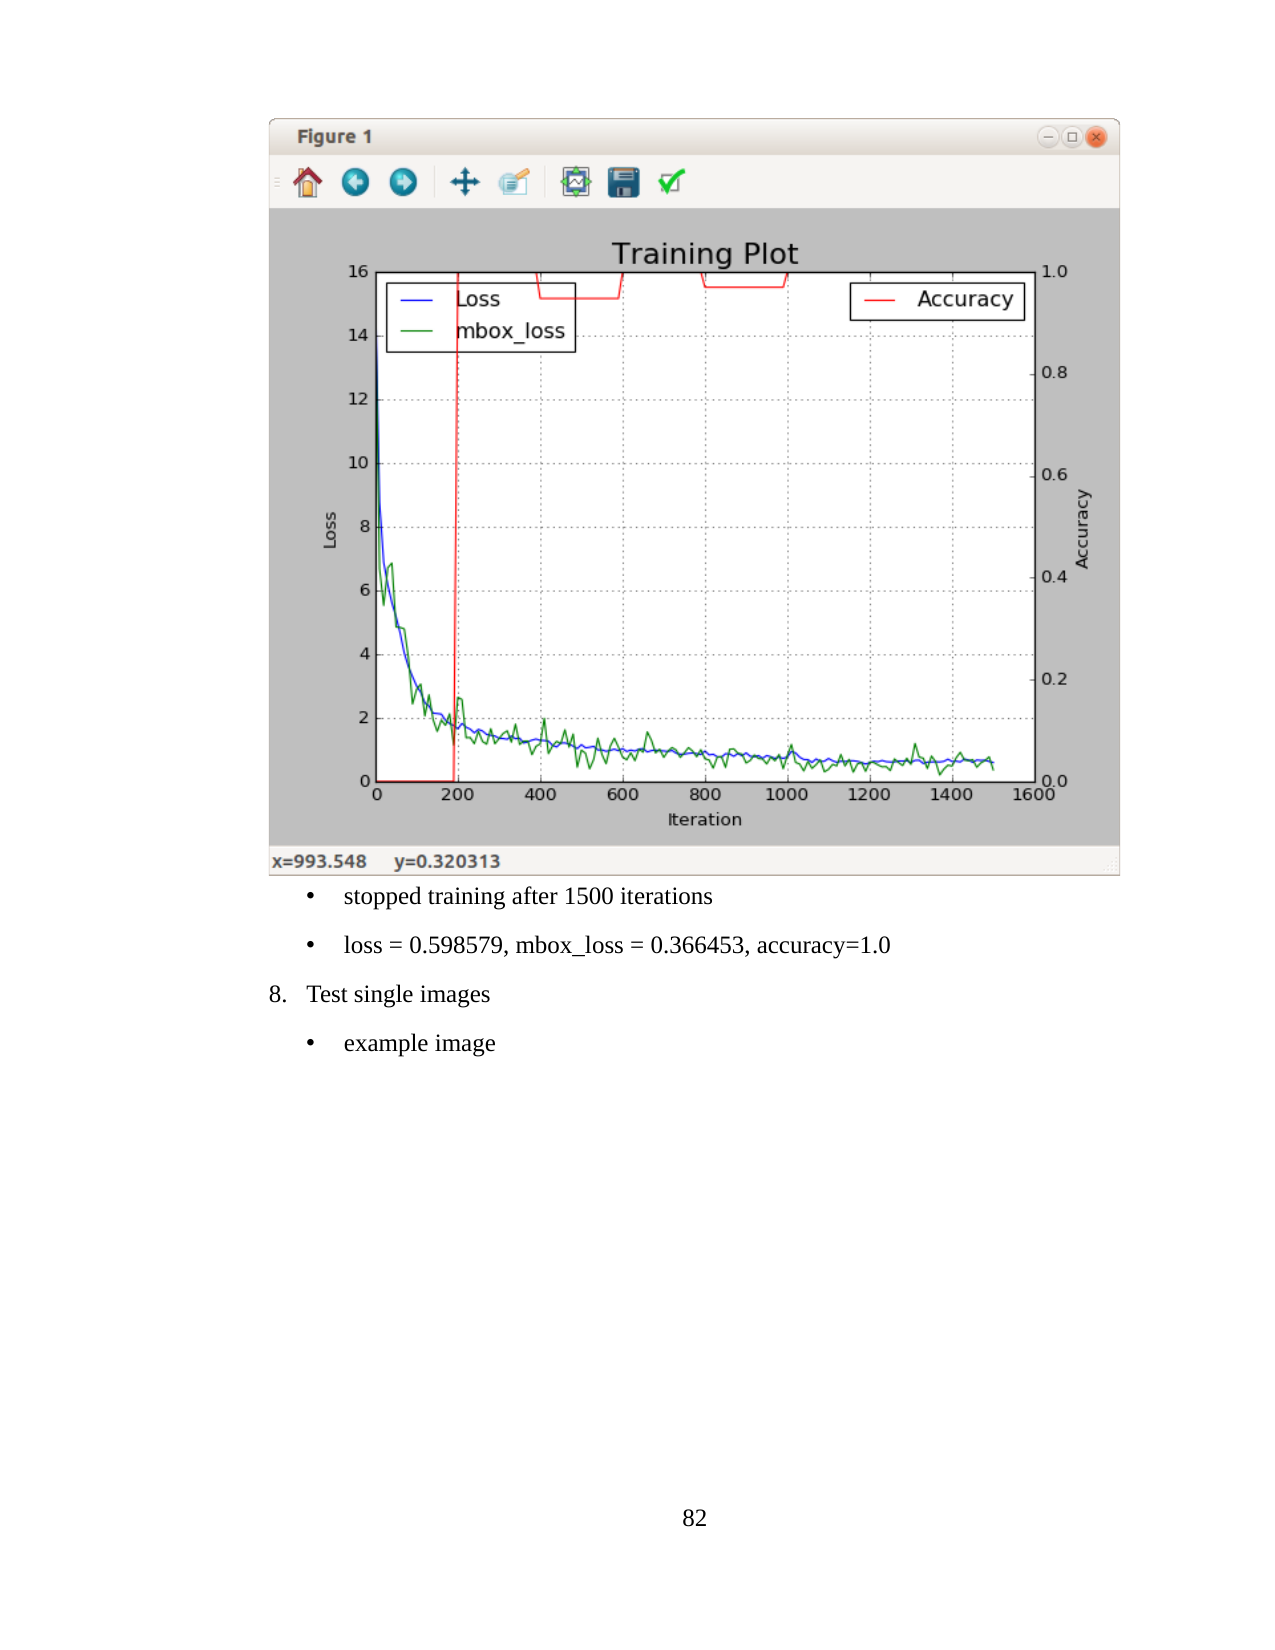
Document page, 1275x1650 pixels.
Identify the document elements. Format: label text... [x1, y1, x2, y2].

picture [268, 118, 1121, 876]
list loss = 0.598579, mbox_loss = 0.366453, accuracy=1.0 [306, 930, 1158, 959]
list stopped training after 1500 iterations [306, 876, 1158, 910]
list Test single images [269, 979, 1158, 1008]
list example image [306, 1028, 1158, 1057]
